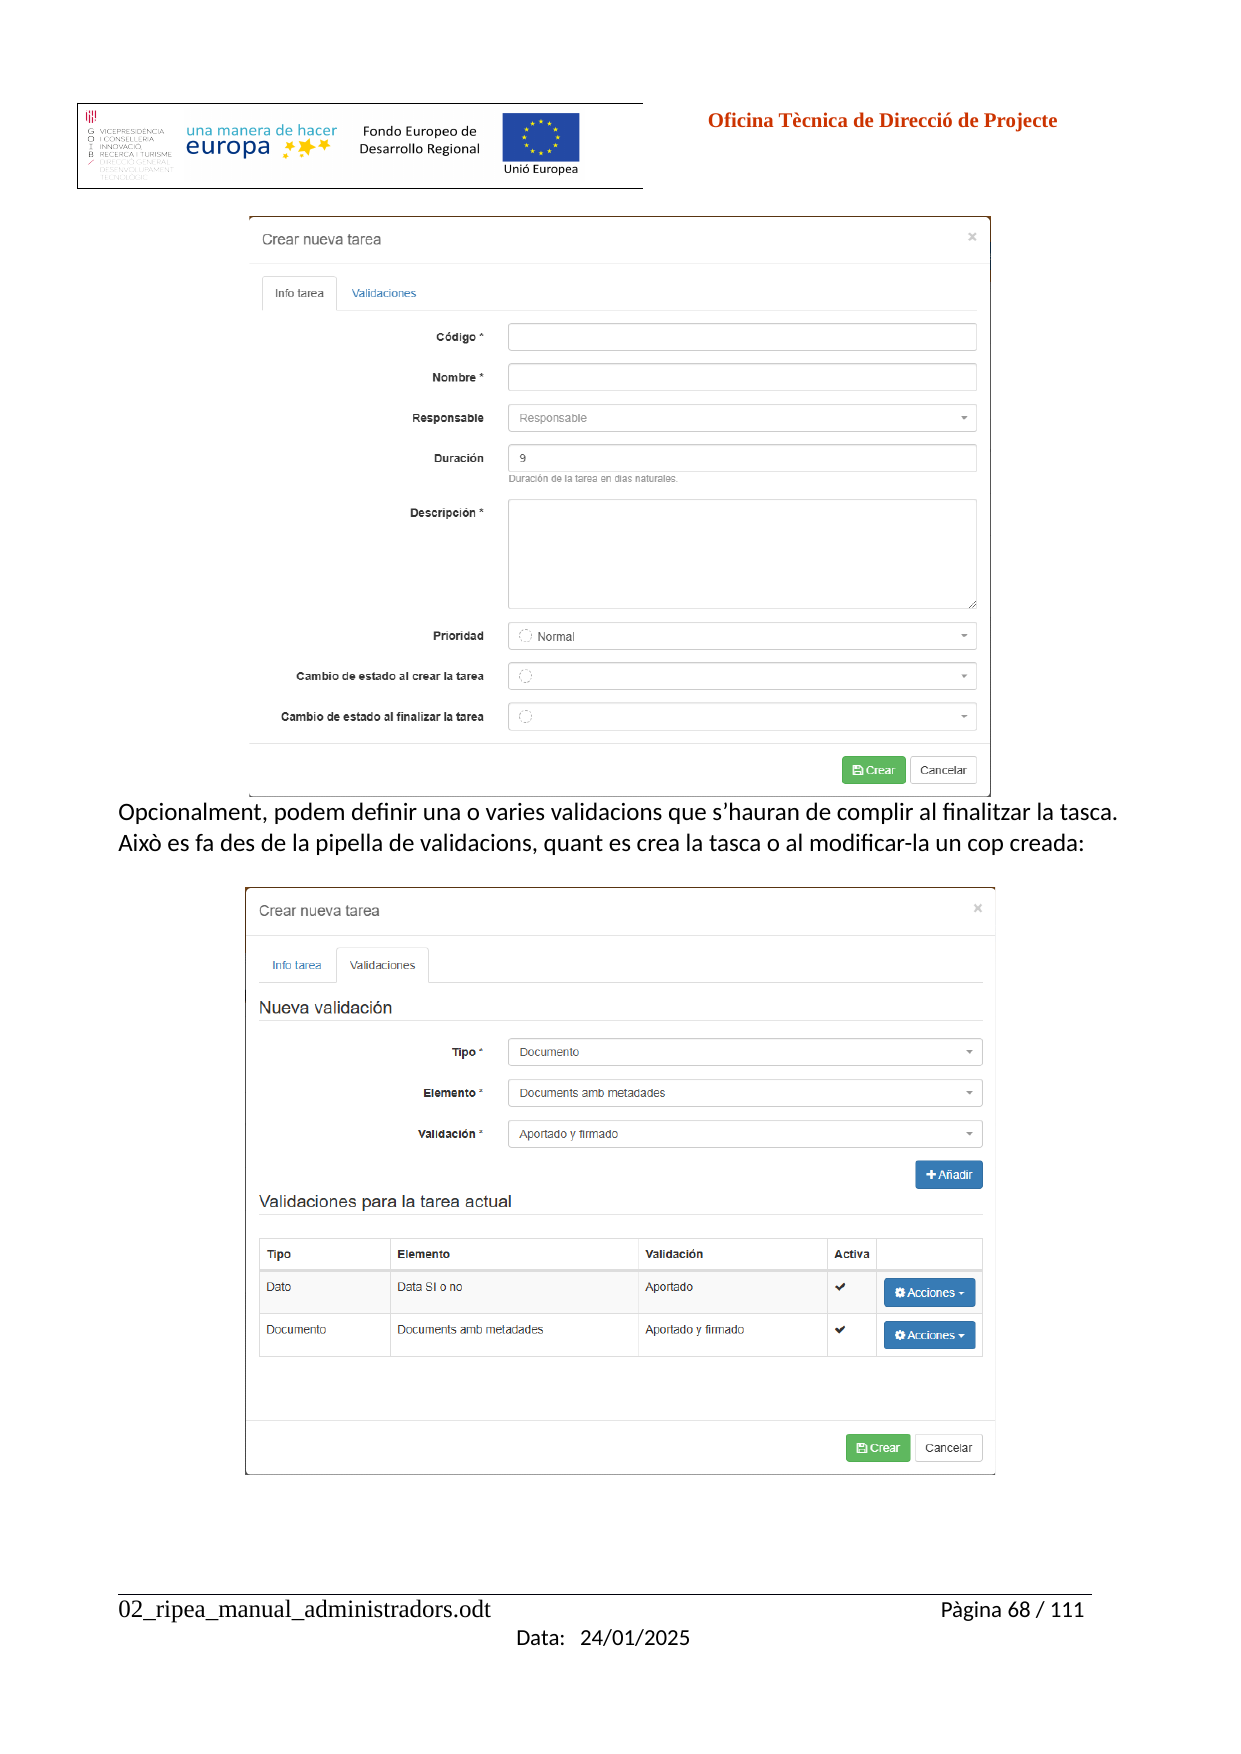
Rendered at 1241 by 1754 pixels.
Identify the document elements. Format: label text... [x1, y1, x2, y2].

picture [245, 887, 995, 1475]
text Opcionalment, podem definir una o varies validacions que s’hauran de complir al finalitzar la tasca. Això es fa des de la pipella de validacions, quant es crea la tasca o al modificar-la un cop creada: [118, 216, 1122, 857]
picture [249, 216, 991, 797]
picture [82, 108, 178, 182]
picture [184, 108, 585, 182]
